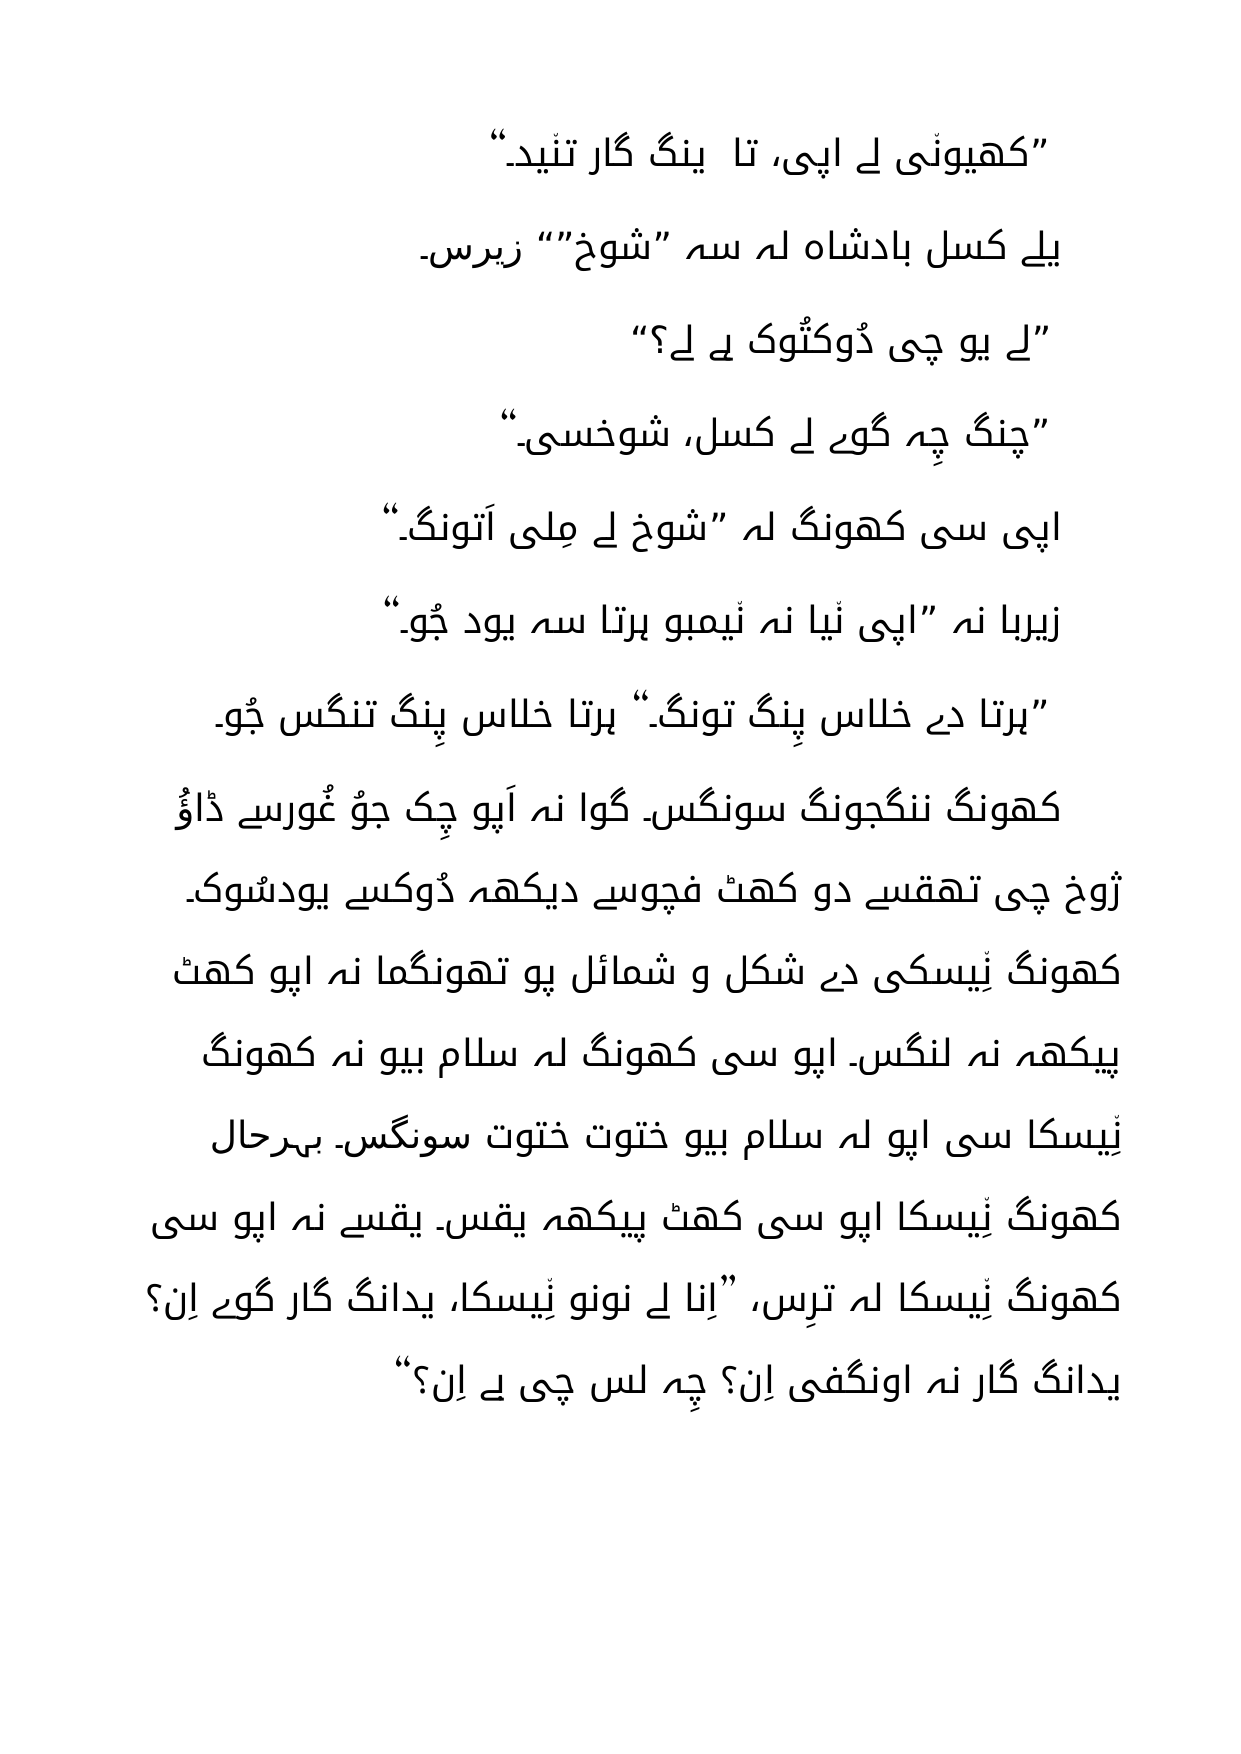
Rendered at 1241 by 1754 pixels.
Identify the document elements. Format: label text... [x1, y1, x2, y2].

text کھونگ ننگجونگ سونگس۔ گوا نہ اَپو چِک جوُ غُورسے ڈاؤُ ژوخ چی تھقسے دو کھٹ فچوسے دیکھہ دُوکسے یودسُوک۔ کھونگ نِ٘یسکی دے شکل و شمائل پو تھونگما نہ اپو کھٹ پیکھہ نہ لنگس۔ اپو سی کھونگ لہ سلام بیو نہ کھونگ نِ٘یسکا سی اپو لہ سلام بیو ختوت ختوت سونگس۔ بہرحال کھونگ نِ٘یسکا اپو سی کھٹ پیکھہ یقس۔ یقسے نہ اپو سی کھونگ نِ٘یسکا لہ ترِس، ”اِنا لے نونو نِ٘یسکا، یدانگ گار گوے اِن؟ یدانگ گار نہ اونگفی اِن؟ چِہ لس چی بے اِن؟“ [118, 773, 1122, 1416]
text ”چنگ چِہ گوے لے کسل، شوخسی۔“ [118, 399, 1122, 470]
text اپی سی کھونگ لہ ”شوخ لے مِلی اَتونگ۔“ [118, 492, 1122, 563]
text زیربا نہ ”اپی ن٘یا نہ ن٘یمبو ہرتا سہ یود جُو۔“ [118, 586, 1122, 657]
text یلے کسل بادشاہ لہ سہ ”شوخ”“ زیرس۔ [118, 212, 1122, 283]
text ”لے یو چی دُوکتُوک ہے لے؟“ [118, 305, 1122, 376]
text ”ہرتا دے خلاس پِنگ تونگ۔“ ہرتا خلاس پِنگ تنگس جُو۔ [118, 679, 1122, 751]
text ”کھیون٘ی لے اپی، تا ینگ گار تن٘ید۔“ [118, 118, 1122, 189]
